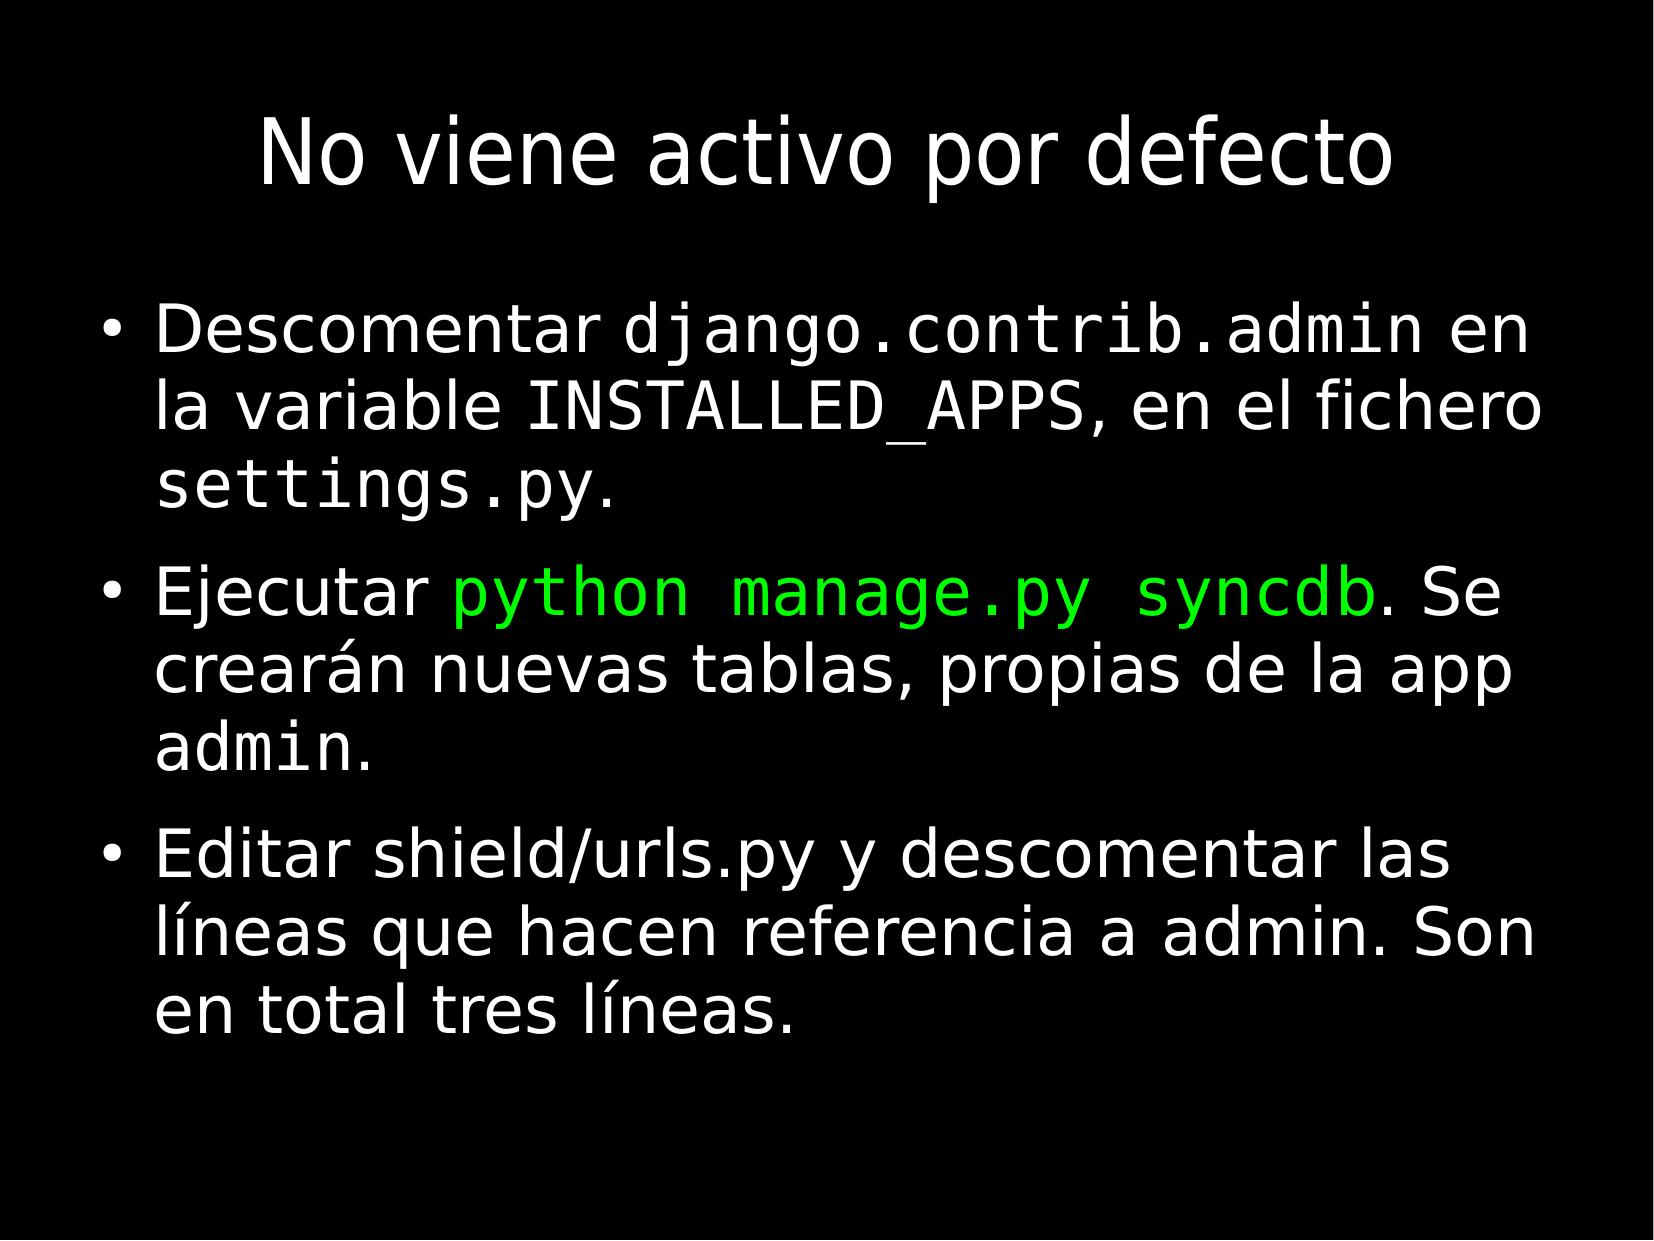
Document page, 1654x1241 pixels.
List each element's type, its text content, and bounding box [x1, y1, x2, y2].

title No viene activo por defecto [82, 49, 1571, 257]
list Descomentar django.contrib.admin en la variable INSTALLED_APPS, en el fichero settings.py. Ejecutar python manage.py syncdb. Se crearán nuevas tablas, propias de la app admin. Editar shield/urls.py y descomentar las líneas que hacen referencia a admin. Son en total tres líneas. [82, 290, 1571, 1109]
